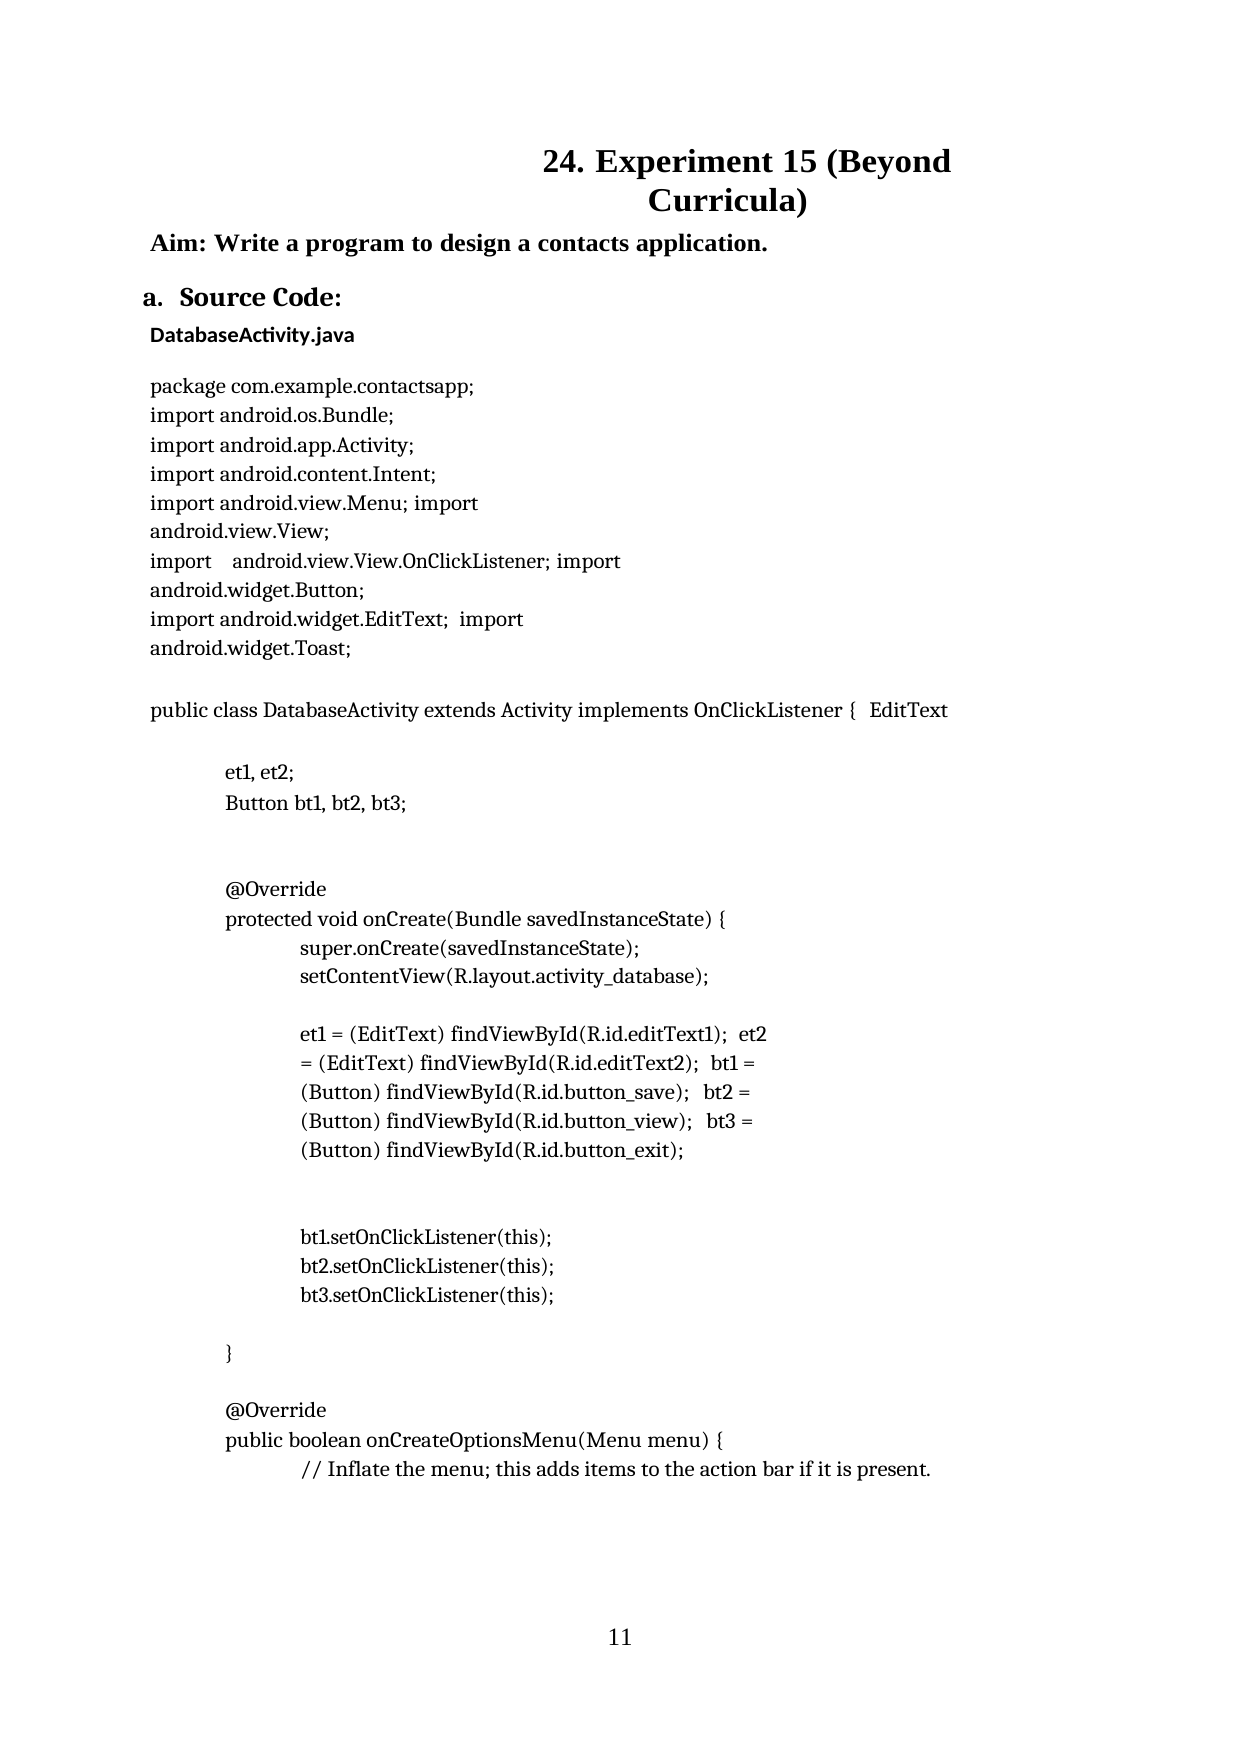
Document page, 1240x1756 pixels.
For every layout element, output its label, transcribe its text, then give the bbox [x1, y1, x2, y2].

text // Inflate the menu; this adds items to the action bar if it is present. [300, 1457, 1064, 1482]
list Source Code: [143, 282, 1064, 313]
list Experiment 15 (Beyond Curricula) [542, 142, 1064, 218]
text DatabaseActivity.java [150, 321, 1064, 348]
subtitle Aim: Write a program to design a contacts application. [150, 228, 1064, 257]
text package com.example.contactsapp; import android.os.Bundle; [150, 373, 527, 428]
text protected void onCreate(Bundle savedInstanceState) { super.onCreate(savedInstanceState); setContentView(R.layout.activity_database); [225, 906, 966, 989]
text @Override [225, 876, 1064, 901]
text public class DatabaseActivity extends Activity implements OnClickListener { EditText et1, et2; [150, 668, 966, 792]
text import android.widget.EditText; import android.widget.Toast; [150, 606, 527, 661]
text bt1.setOnClickListener(this); bt2.setOnClickListener(this); bt3.setOnClickListener(this); [300, 1224, 571, 1308]
text } [225, 1340, 1064, 1365]
text import android.view.View.OnClickListener; import android.widget.Button; [150, 548, 635, 603]
text @Override [225, 1398, 1064, 1423]
text Button bt1, bt2, bt3; [225, 792, 1064, 815]
text import android.app.Activity; import android.content.Intent; import android.view.Menu; import android.view.View; [150, 432, 482, 544]
text et1 = (EditText) findViewById(R.id.editText1); et2 = (EditText) findViewById(R.id.editText2); bt1 = (Button) findViewById(R.id.button_save); bt2 = (Button) findViewById(R.id.button_view); bt3 = (Button) findViewById(R.id.button_exit); [300, 1021, 778, 1163]
text public boolean onCreateOptionsMenu(Menu menu) { [225, 1427, 1064, 1452]
